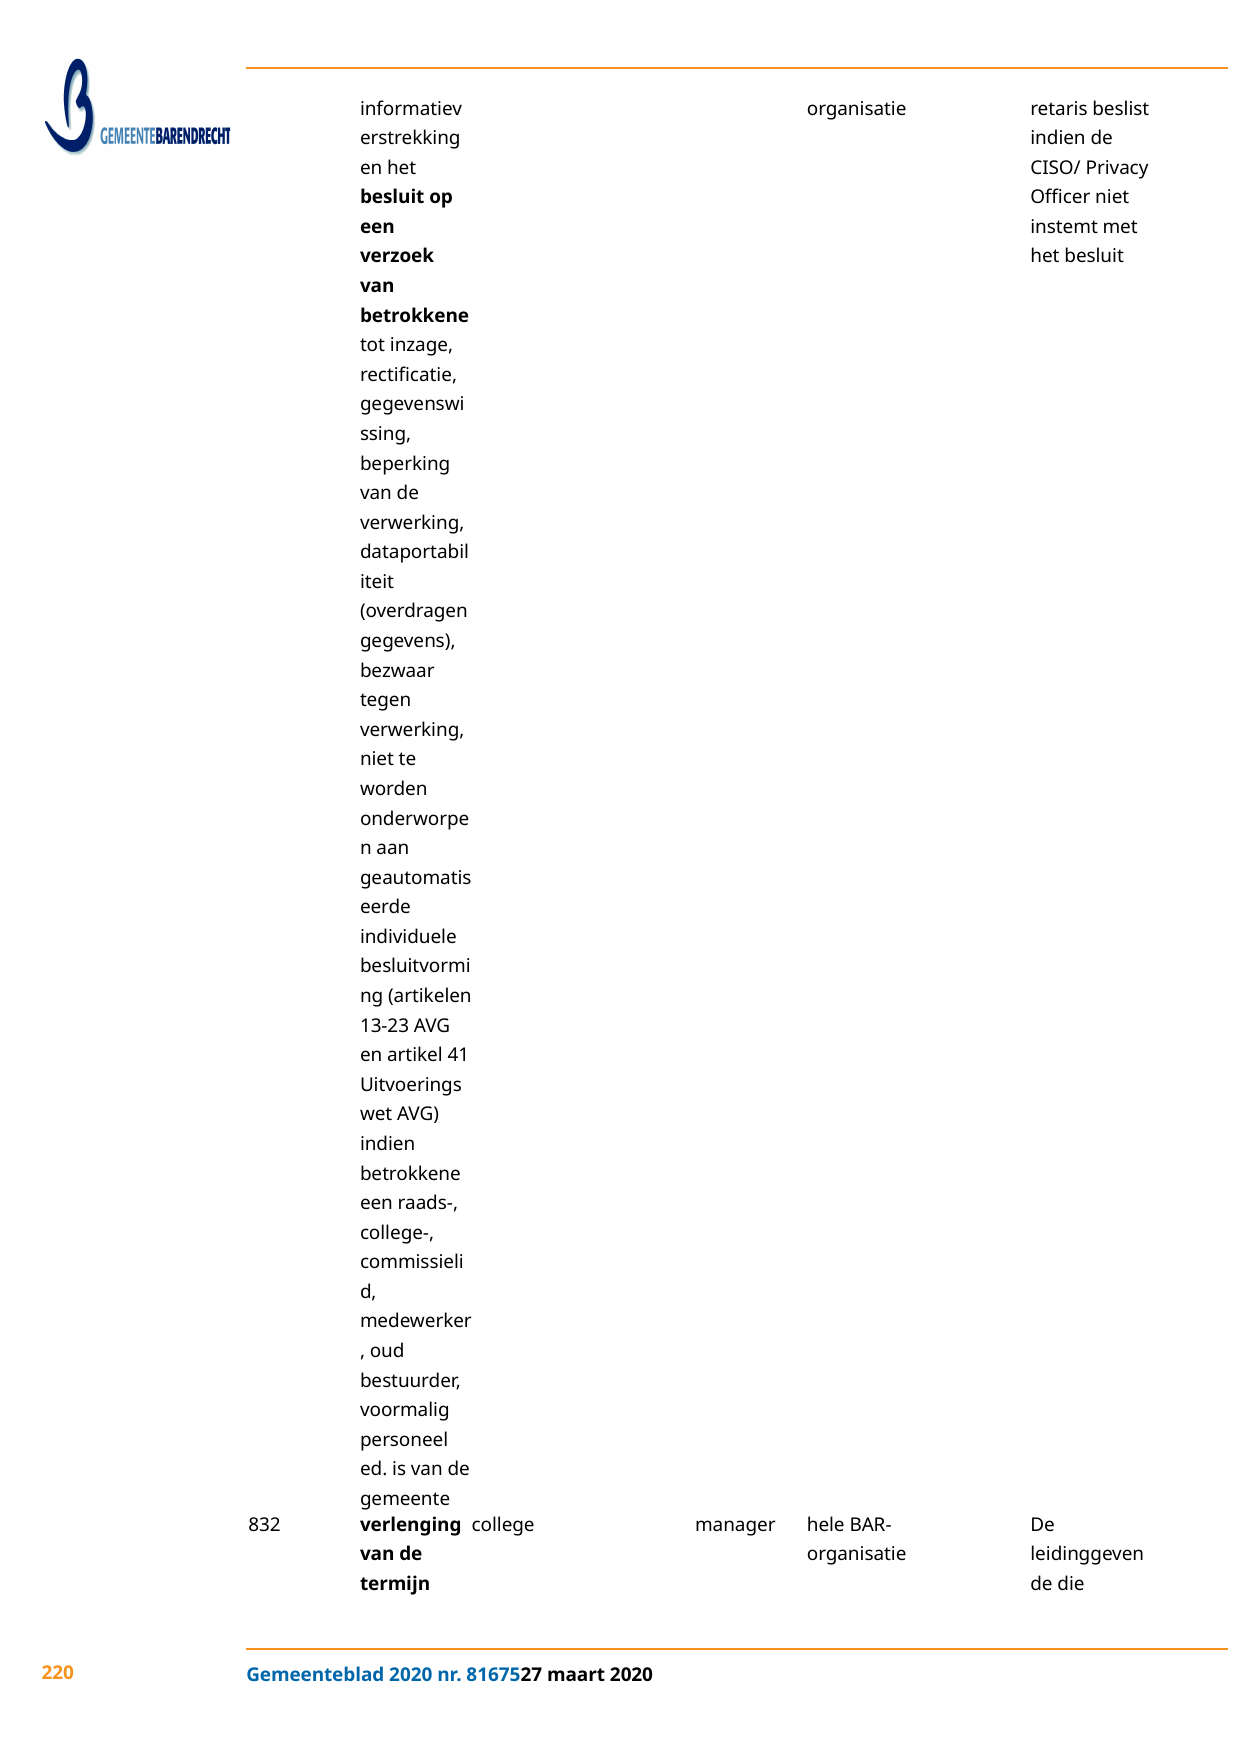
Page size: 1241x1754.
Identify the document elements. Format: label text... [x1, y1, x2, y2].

table_cell [248, 95, 360, 1511]
table_cell [918, 1511, 1030, 1596]
table_cell 832 [248, 1511, 360, 1596]
table_cell [583, 1511, 695, 1596]
table_cell verlenging van de termijn [360, 1511, 471, 1596]
table_cell [583, 95, 695, 1511]
picture [41, 47, 231, 172]
table_cell [471, 95, 583, 1511]
table_cell informatieverstrekking en het besluit op een verzoek van betrokkene tot inzage, rectificatie, gegevenswissing, beperking van de verwerking, dataportabiliteit (overdragen gegevens), bezwaar tegen verwerking, niet te worden onderworpen aan geautomatiseerde individuele besluitvorming (artikelen 13-23 AVG en artikel 41 Uitvoeringswet AVG) indien betrokkene een raads-, college-, commissielid, medewerker, oud bestuurder, voormalig personeel ed. is van de gemeente [360, 95, 471, 1511]
table_cell college [471, 1511, 583, 1596]
table_cell manager [695, 1511, 807, 1596]
table_cell hele BAR-organisatie [807, 1511, 918, 1596]
table_cell [695, 95, 807, 1511]
table_cell organisatie [807, 95, 918, 1511]
table_cell [918, 95, 1030, 1511]
table_cell De leidinggevende die [1030, 1511, 1152, 1596]
table_cell retaris beslist indien de CISO/ Privacy Officer niet instemt met het besluit [1030, 95, 1152, 1511]
